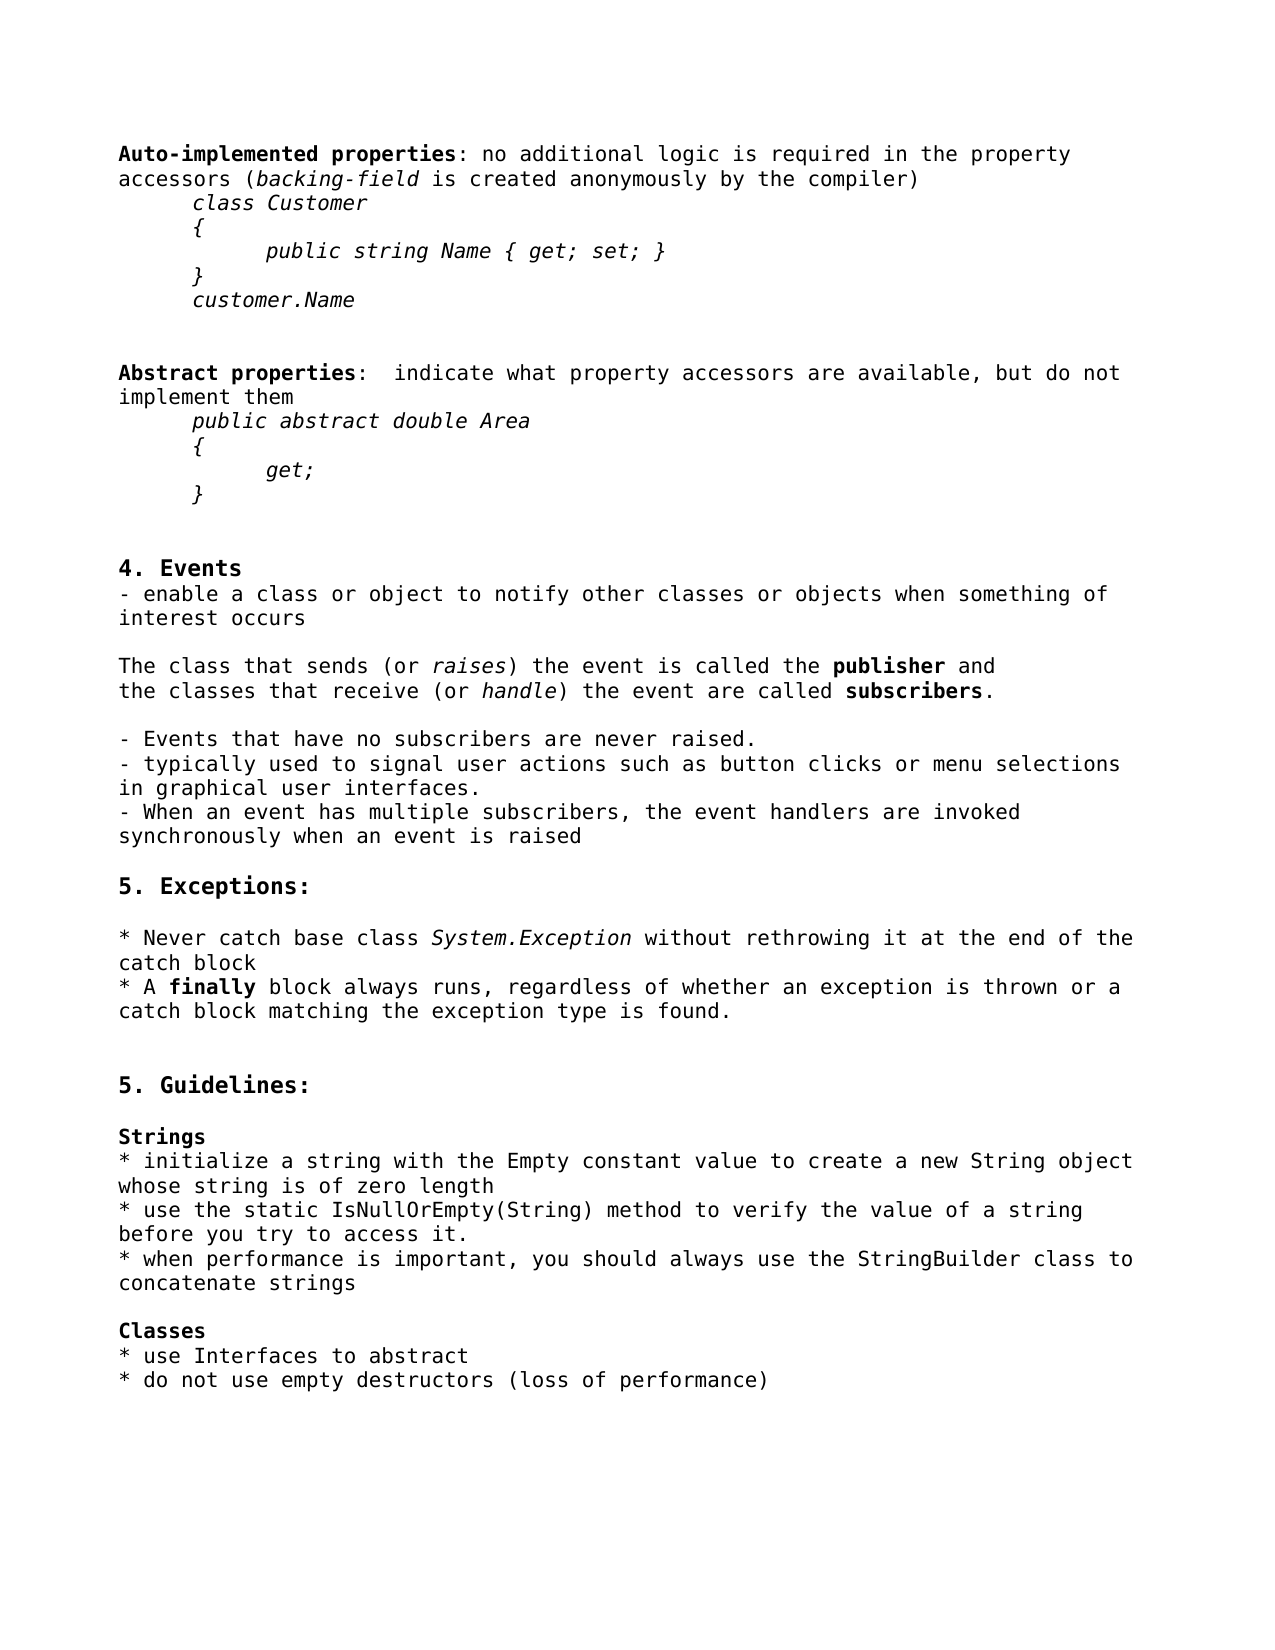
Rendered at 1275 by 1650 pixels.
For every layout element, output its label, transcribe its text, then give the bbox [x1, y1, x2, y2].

text 5. Guidelines: [118, 1072, 1157, 1098]
text - Events that have no subscribers are never raised. [118, 727, 1157, 752]
text customer.Name [118, 288, 1157, 312]
text 4. Events [118, 555, 1157, 582]
text Strings [118, 1125, 1157, 1149]
text Abstract properties: indicate what property accessors are available, but do not implement them [118, 361, 1157, 409]
text class Customer [118, 191, 1157, 215]
text 5. Exceptions: [118, 873, 1157, 899]
text Classes [118, 1319, 1157, 1344]
text * A finally block always runs, regardless of whether an exception is thrown or a catch block matching the exception type is found. [118, 975, 1157, 1023]
text public string Name { get; set; } [118, 239, 1157, 264]
text { [118, 215, 1157, 239]
text - When an event has multiple subscribers, the event handlers are invoked synchronously when an event is raised [118, 800, 1157, 849]
text * Never catch base class System.Exception without rethrowing it at the end of the catch block [118, 926, 1157, 975]
text * initialize a string with the Empty constant value to create a new String object whose string is of zero length [118, 1149, 1157, 1198]
text - enable a class or object to notify other classes or objects when something of interest occurs [118, 582, 1157, 630]
text The class that sends (or raises) the event is called the publisher and [118, 654, 1157, 679]
text } [118, 482, 1157, 506]
text } [118, 264, 1157, 288]
text * do not use empty destructors (loss of performance) [118, 1368, 1157, 1392]
text { [118, 434, 1157, 458]
text get; [118, 458, 1157, 482]
text - typically used to signal user actions such as button clicks or menu selections in graphical user interfaces. [118, 752, 1157, 800]
text * when performance is important, you should always use the StringBuilder class to concatenate strings [118, 1247, 1157, 1295]
text public abstract double Area [118, 409, 1157, 434]
text Auto-implemented properties: no additional logic is required in the property accessors (backing-field is created anonymously by the compiler) [118, 142, 1157, 191]
text the classes that receive (or handle) the event are called subscribers. [118, 679, 1157, 703]
text * use Interfaces to abstract [118, 1344, 1157, 1368]
text * use the static IsNullOrEmpty(String) method to verify the value of a string before you try to access it. [118, 1198, 1157, 1247]
